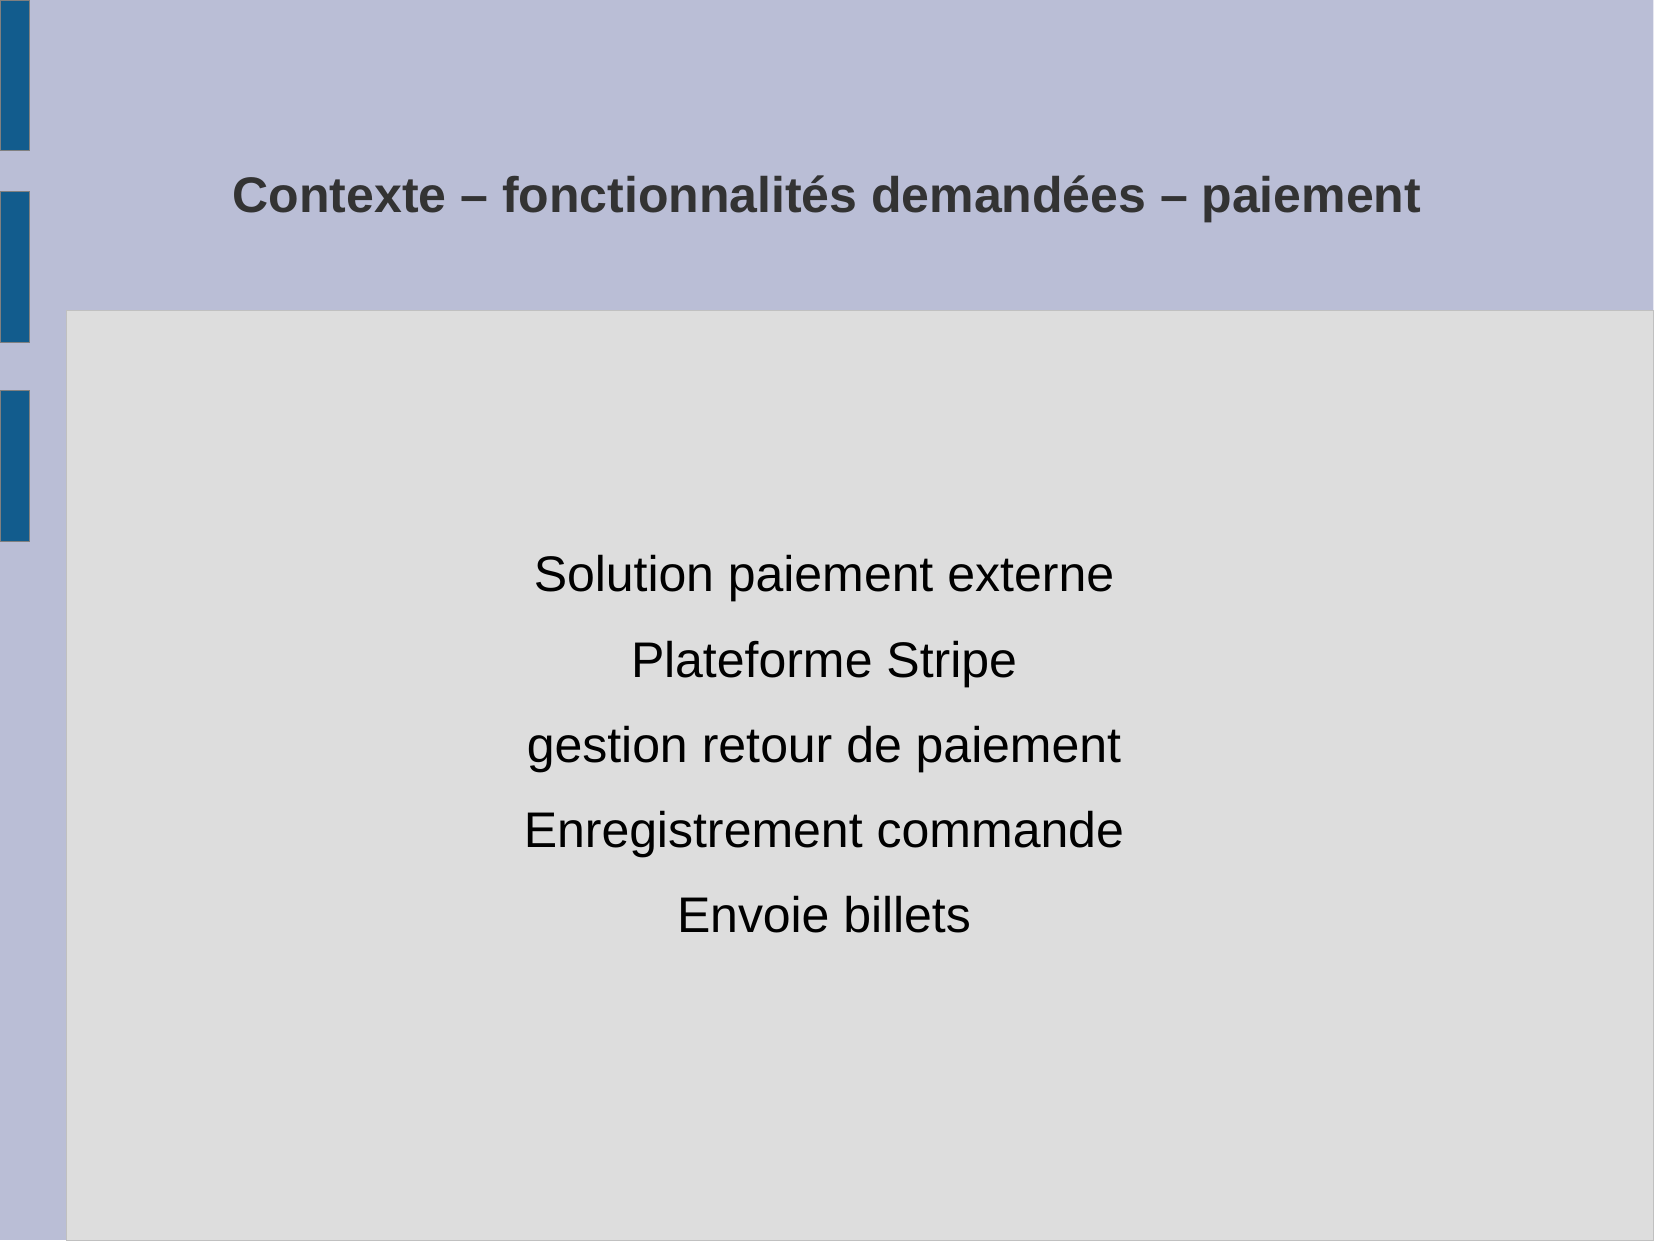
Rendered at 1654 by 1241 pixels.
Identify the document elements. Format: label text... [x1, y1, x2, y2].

title Contexte – fonctionnalités demandées – paiement [121, 91, 1534, 299]
list Solution paiement externe Plateforme Stripe gestion retour de paiement Enregistrement commande Envoie billets [118, 546, 1531, 944]
